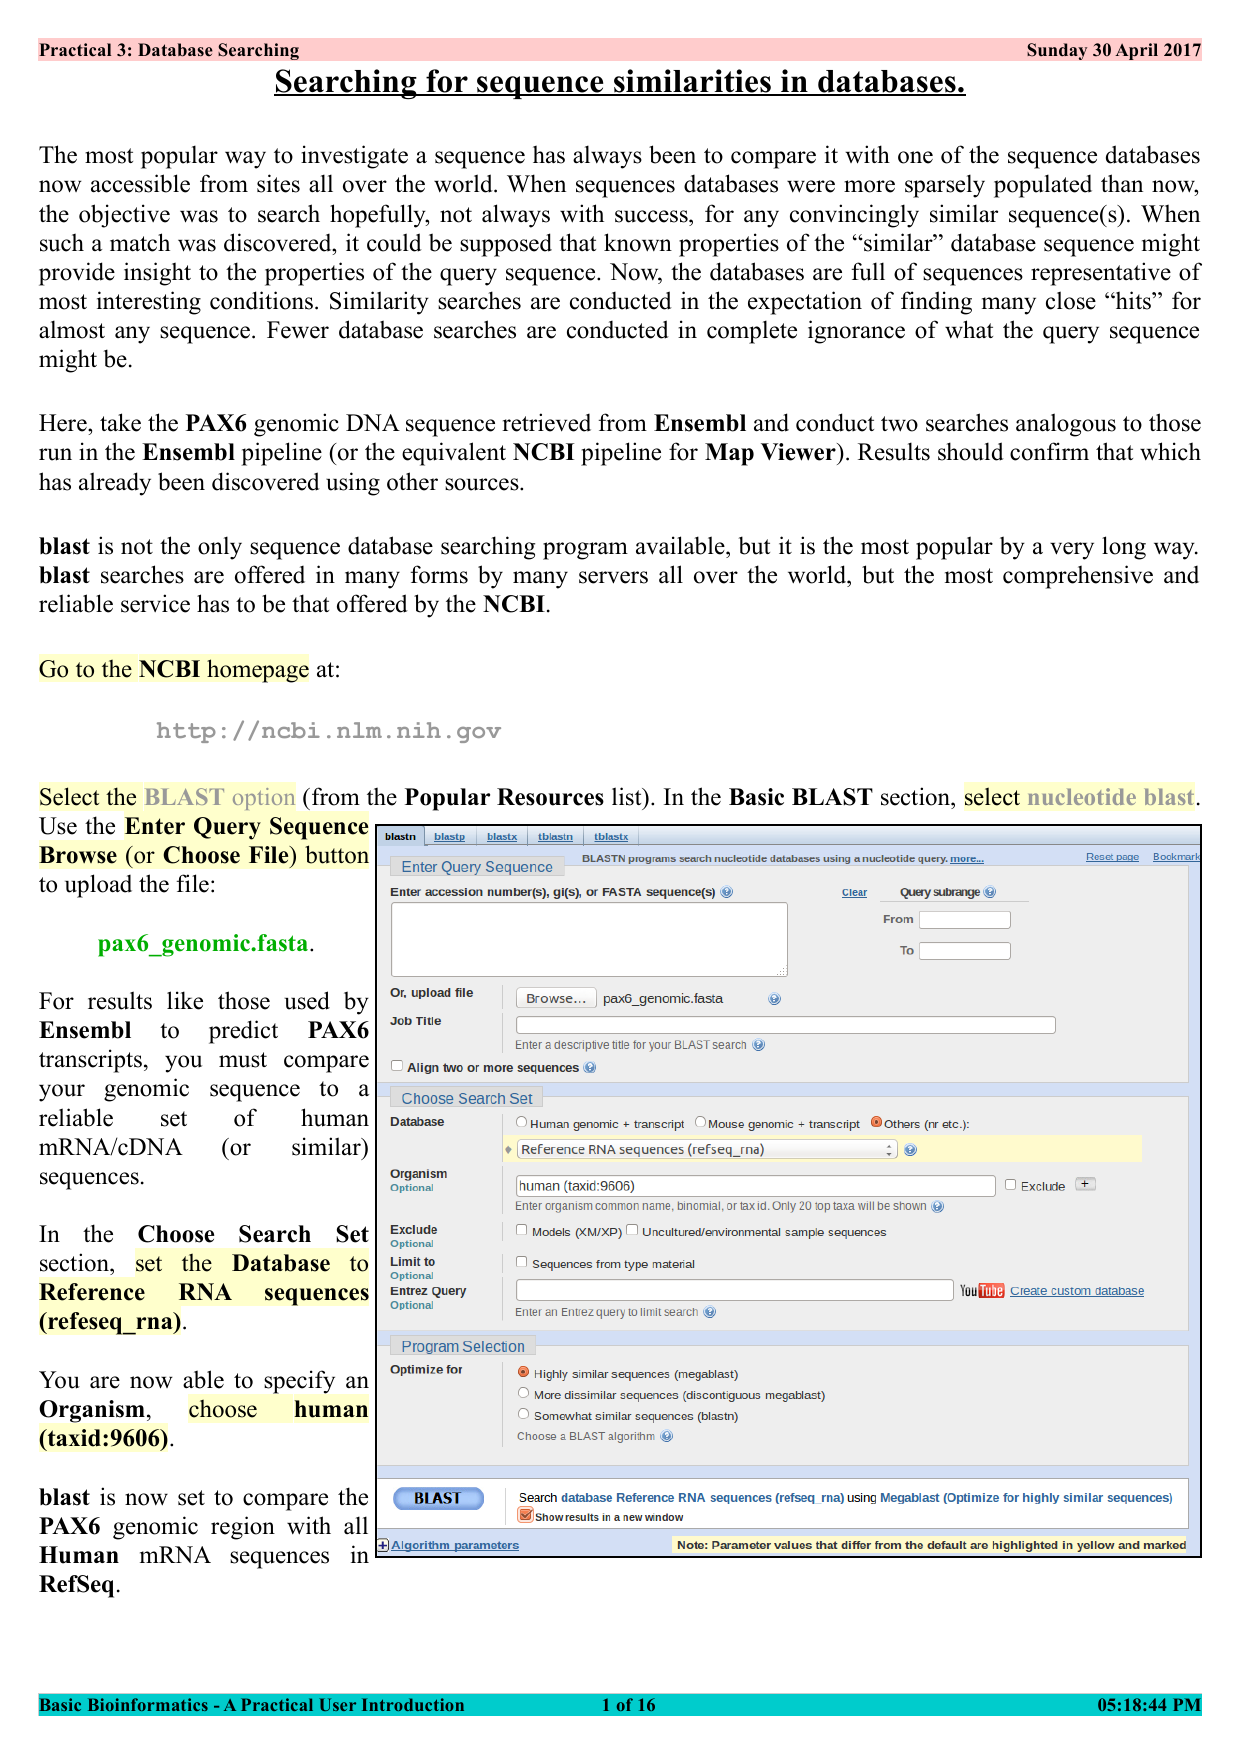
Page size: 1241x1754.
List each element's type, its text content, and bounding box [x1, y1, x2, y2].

text Here, take the PAX6 genomic DNA sequence retrieved from Ensembl and conduct two searches analogous to those run in the Ensembl pipeline (or the equivalent NCBI pipeline for Map Viewer). Results should confirm that which has already been discovered using other sources. [38, 408, 1202, 495]
text In the Choose Search Set section, set the Database to Reference RNA sequences (refeseq_rna). [38, 1219, 375, 1335]
text pax6_genomic.fasta. [97, 928, 375, 957]
text http://ncbi.nlm.nih.gov [38, 718, 1202, 746]
text Searching for sequence similarities in databases. [38, 61, 1202, 99]
picture [377, 826, 1200, 1556]
text blast is now set to compare the PAX6 genomic region with all Human mRNA sequences in RefSeq. [38, 1481, 1202, 1598]
text blast is not the only sequence database searching program available, but it is the most popular by a very long way. blast searches are offered in many forms by many servers all over the world, but the most comprehensive and reliable service has to be that offered by the NCBI. [38, 531, 1202, 618]
text You are now able to specify an Organism, choose human (taxid:9606). [38, 1365, 375, 1452]
text Go to the NCBI homepage at: [38, 653, 1202, 682]
text For results like those used by Ensembl to predict PAX6 transcripts, you must compare your genomic sequence to a reliable set of human mRNA/cDNA (or similar) sequences. [38, 986, 375, 1189]
text The most popular way to investigate a sequence has always been to compare it with one of the sequence databases now accessible from sites all over the world. When sequences databases were more sparsely populated than now, the objective was to search hopefully, not always with success, for any convincingly similar sequence(s). When such a match was discovered, it could be supposed that known properties of the “similar” database sequence might provide insight to the properties of the query sequence. Now, the databases are full of sequences representative of most interesting conditions. Similarity searches are conducted in the expectation of finding many close “hits” for almost any sequence. Fewer database searches are conducted in complete ignorance of what the query sequence might be. [38, 140, 1202, 373]
text Select the BLAST option (from the Popular Resources list). In the Basic BLAST section, select nucleotide blast. Use the Enter Query Sequence Browse (or Choose File) button to upload the file: [38, 782, 1202, 898]
